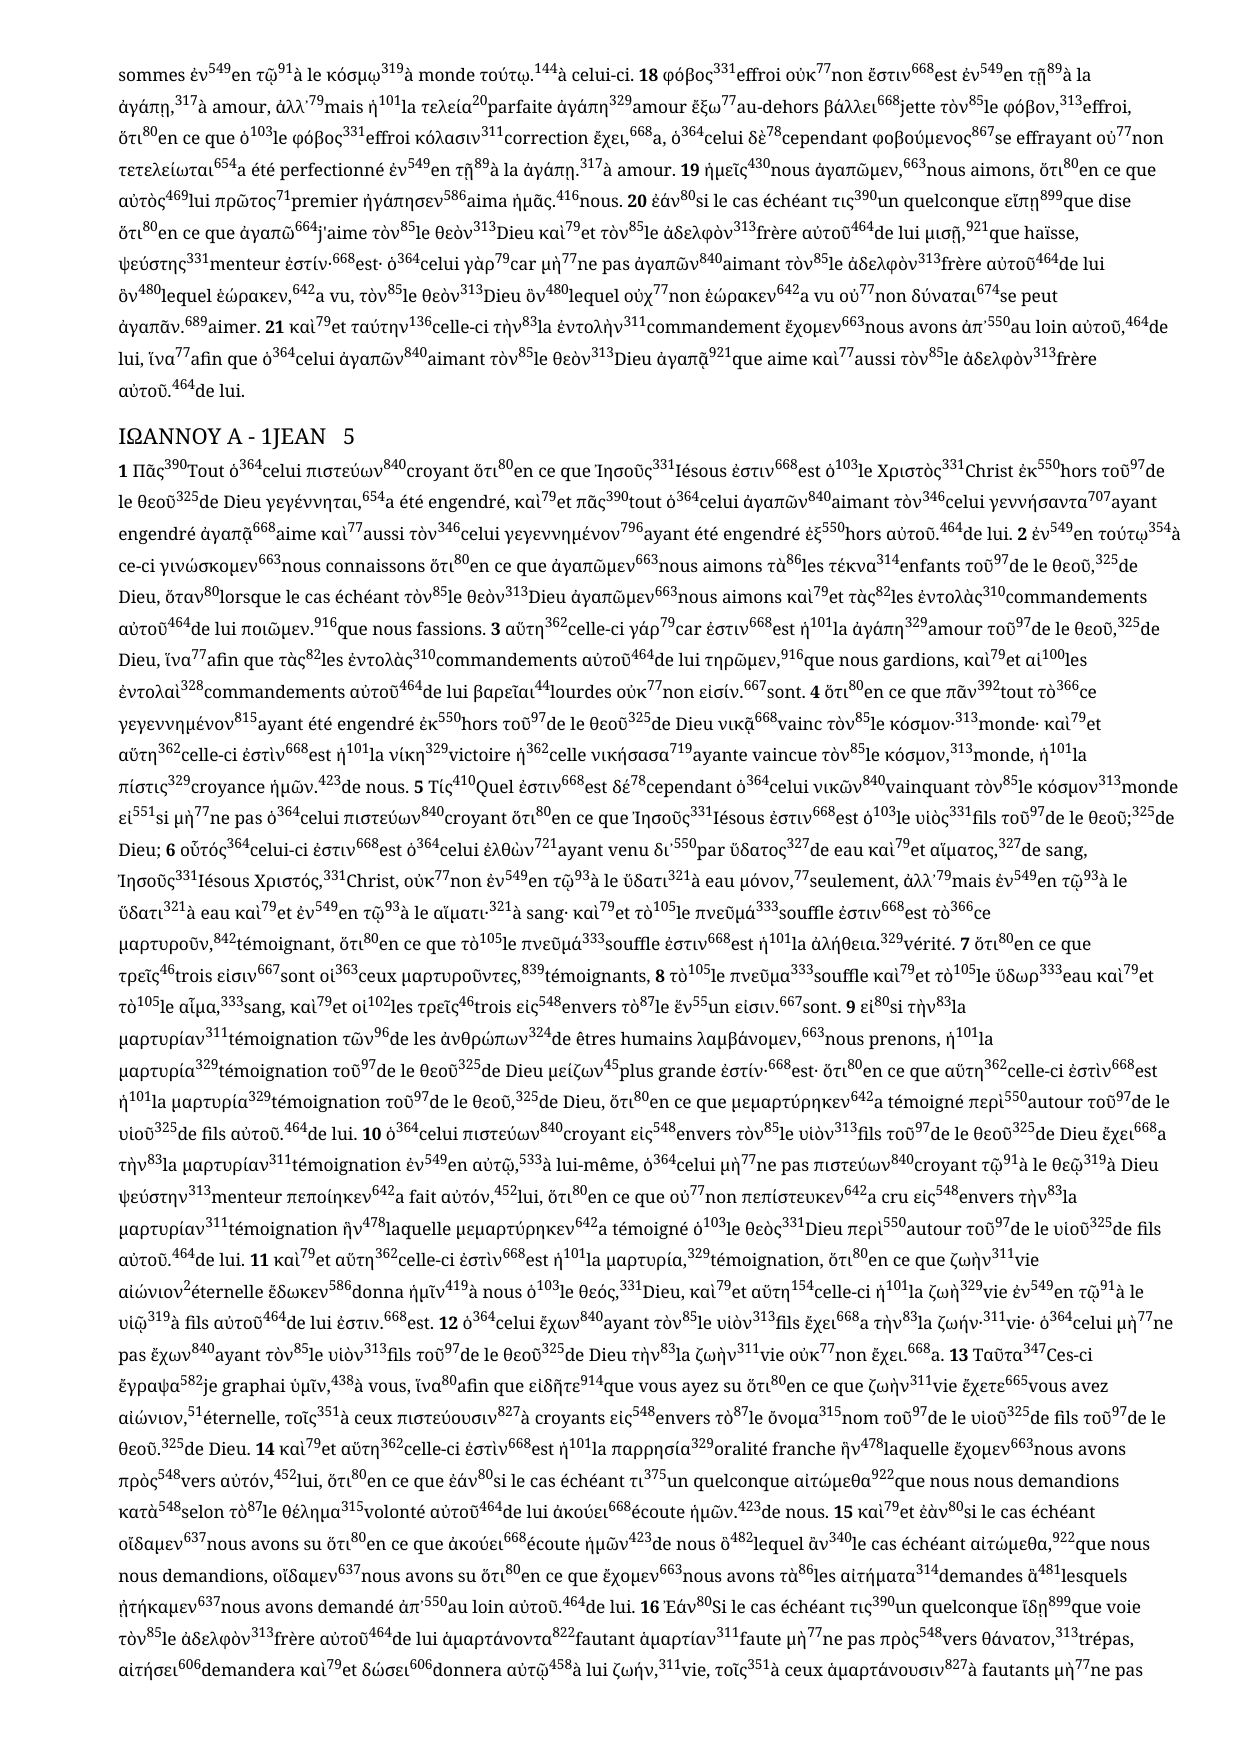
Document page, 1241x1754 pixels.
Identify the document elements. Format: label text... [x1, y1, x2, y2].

text 1 Πᾶς390Tout ὁ364celui πιστεύων840croyant ὅτι80en ce que Ἰησοῦς331Iésous ἐστιν668est ὁ103le Χριστὸς331Christ ἐκ550hors τοῦ97de le θεοῦ325de Dieu γεγέννηται,654a été engendré, καὶ79et πᾶς390tout ὁ364celui ἀγαπῶν840aimant τὸν346celui γεννήσαντα707ayant engendré ἀγαπᾷ668aime καὶ77aussi τὸν346celui γεγεννημένον796ayant été engendré ἐξ550hors αὐτοῦ.464de lui. 2 ἐν549en τούτῳ354à ce-ci γινώσκομεν663nous connaissons ὅτι80en ce que ἀγαπῶμεν663nous aimons τὰ86les τέκνα314enfants τοῦ97de le θεοῦ,325de Dieu, ὅταν80lorsque le cas échéant τὸν85le θεὸν313Dieu ἀγαπῶμεν663nous aimons καὶ79et τὰς82les ἐντολὰς310commandements αὐτοῦ464de lui ποιῶμεν.916que nous fassions. 3 αὕτη362celle-ci γάρ79car ἐστιν668est ἡ101la ἀγάπη329amour τοῦ97de le θεοῦ,325de Dieu, ἵνα77afin que τὰς82les ἐντολὰς310commandements αὐτοῦ464de lui τηρῶμεν,916que nous gardions, καὶ79et αἱ100les ἐντολαὶ328commandements αὐτοῦ464de lui βαρεῖαι44lourdes οὐκ77non εἰσίν.667sont. 4 ὅτι80en ce que πᾶν392tout τὸ366ce γεγεννημένον815ayant été engendré ἐκ550hors τοῦ97de le θεοῦ325de Dieu νικᾷ668vainc τὸν85le κόσμον·313monde· καὶ79et αὕτη362celle-ci ἐστὶν668est ἡ101la νίκη329victoire ἡ362celle νικήσασα719ayante vaincue τὸν85le κόσμον,313monde, ἡ101la πίστις329croyance ἡμῶν.423de nous. 5 Τίς410Quel ἐστιν668est δέ78cependant ὁ364celui νικῶν840vainquant τὸν85le κόσμον313monde εἰ551si μὴ77ne pas ὁ364celui πιστεύων840croyant ὅτι80en ce que Ἰησοῦς331Iésous ἐστιν668est ὁ103le υἱὸς331fils τοῦ97de le θεοῦ;325de Dieu; 6 οὗτός364celui-ci ἐστιν668est ὁ364celui ἐλθὼν721ayant venu δι᾽550par ὕδατος327de eau καὶ79et αἵματος,327de sang, Ἰησοῦς331Iésous Χριστός,331Christ, οὐκ77non ἐν549en τῷ93à le ὕδατι321à eau μόνον,77seulement, ἀλλ᾽79mais ἐν549en τῷ93à le ὕδατι321à eau καὶ79et ἐν549en τῷ93à le αἵματι·321à sang· καὶ79et τὸ105le πνεῦμά333souffle ἐστιν668est τὸ366ce μαρτυροῦν,842témoignant, ὅτι80en ce que τὸ105le πνεῦμά333souffle ἐστιν668est ἡ101la ἀλήθεια.329vérité. 7 ὅτι80en ce que τρεῖς46trois εἰσιν667sont οἱ363ceux μαρτυροῦντες,839témoignants, 8 τὸ105le πνεῦμα333souffle καὶ79et τὸ105le ὕδωρ333eau καὶ79et τὸ105le αἷμα,333sang, καὶ79et οἱ102les τρεῖς46trois εἰς548envers τὸ87le ἕν55un εἰσιν.667sont. 9 εἰ80si τὴν83la μαρτυρίαν311témoignation τῶν96de les ἀνθρώπων324de êtres humains λαμβάνομεν,663nous prenons, ἡ101la μαρτυρία329témoignation τοῦ97de le θεοῦ325de Dieu μείζων45plus grande ἐστίν·668est· ὅτι80en ce que αὕτη362celle-ci ἐστὶν668est ἡ101la μαρτυρία329témoignation τοῦ97de le θεοῦ,325de Dieu, ὅτι80en ce que μεμαρτύρηκεν642a témoigné περὶ550autour τοῦ97de le υἱοῦ325de fils αὐτοῦ.464de lui. 10 ὁ364celui πιστεύων840croyant εἰς548envers τὸν85le υἱὸν313fils τοῦ97de le θεοῦ325de Dieu ἔχει668a τὴν83la μαρτυρίαν311témoignation ἐν549en αὐτῷ,533à lui-même, ὁ364celui μὴ77ne pas πιστεύων840croyant τῷ91à le θεῷ319à Dieu ψεύστην313menteur πεποίηκεν642a fait αὐτόν,452lui, ὅτι80en ce que οὐ77non πεπίστευκεν642a cru εἰς548envers τὴν83la μαρτυρίαν311témoignation ἣν478laquelle μεμαρτύρηκεν642a témoigné ὁ103le θεὸς331Dieu περὶ550autour τοῦ97de le υἱοῦ325de fils αὐτοῦ.464de lui. 11 καὶ79et αὕτη362celle-ci ἐστὶν668est ἡ101la μαρτυρία,329témoignation, ὅτι80en ce que ζωὴν311vie αἰώνιον2éternelle ἔδωκεν586donna ἡμῖν419à nous ὁ103le θεός,331Dieu, καὶ79et αὕτη154celle-ci ἡ101la ζωὴ329vie ἐν549en τῷ91à le υἱῷ319à fils αὐτοῦ464de lui ἐστιν.668est. 12 ὁ364celui ἔχων840ayant τὸν85le υἱὸν313fils ἔχει668a τὴν83la ζωήν·311vie· ὁ364celui μὴ77ne pas ἔχων840ayant τὸν85le υἱὸν313fils τοῦ97de le θεοῦ325de Dieu τὴν83la ζωὴν311vie οὐκ77non ἔχει.668a. 13 Ταῦτα347Ces-ci ἔγραψα582je graphai ὑμῖν,438à vous, ἵνα80afin que εἰδῆτε914que vous ayez su ὅτι80en ce que ζωὴν311vie ἔχετε665vous avez αἰώνιον,51éternelle, τοῖς351à ceux πιστεύουσιν827à croyants εἰς548envers τὸ87le ὄνομα315nom τοῦ97de le υἱοῦ325de fils τοῦ97de le θεοῦ.325de Dieu. 14 καὶ79et αὕτη362celle-ci ἐστὶν668est ἡ101la παρρησία329oralité franche ἣν478laquelle ἔχομεν663nous avons πρὸς548vers αὐτόν,452lui, ὅτι80en ce que ἐάν80si le cas échéant τι375un quelconque αἰτώμεθα922que nous nous demandions κατὰ548selon τὸ87le θέλημα315volonté αὐτοῦ464de lui ἀκούει668écoute ἡμῶν.423de nous. 15 καὶ79et ἐὰν80si le cas échéant οἴδαμεν637nous avons su ὅτι80en ce que ἀκούει668écoute ἡμῶν423de nous ὃ482lequel ἂν340le cas échéant αἰτώμεθα,922que nous nous demandions, οἴδαμεν637nous avons su ὅτι80en ce que ἔχομεν663nous avons τὰ86les αἰτήματα314demandes ἃ481lesquels ᾐτήκαμεν637nous avons demandé ἀπ᾽550au loin αὐτοῦ.464de lui. 16 Ἐάν80Si le cas échéant τις390un quelconque ἴδῃ899que voie τὸν85le ἀδελφὸν313frère αὐτοῦ464de lui ἁμαρτάνοντα822fautant ἁμαρτίαν311faute μὴ77ne pas πρὸς548vers θάνατον,313trépas, αἰτήσει606demandera καὶ79et δώσει606donnera αὐτῷ458à lui ζωήν,311vie, τοῖς351à ceux ἁμαρτάνουσιν827à fautants μὴ77ne pas πρὸς548vers θάνατον.313trépas. ἔστιν668est ἁμαρτία329faute πρὸς548vers θάνατον·313trépas· οὐ77non περὶ550autour ἐκείνης356de celle-là λέγω664je dis ἵνα80afin que ἐρωτήσῃ.899que interroge. 17 πᾶσα285toute ἀδικία329injustice ἁμαρτία329faute ἐστίν,668est, καὶ79et ἔστιν668est ἁμαρτία329faute οὐ77non πρὸς548vers θάνατον.313trépas. 18 Οἴδαμεν637Nous avons su ὅτι80en ce que πᾶς390tout ὁ364celui γεγεννημένος813ayant été engendré ἐκ550hors τοῦ97de le θεοῦ325de Dieu οὐχ77non ἁμαρτάνει,668faute, ἀλλ᾽79mais ὁ364celui γεννηθεὶς760ayant été engendré ἐκ550hors τοῦ97de le θεοῦ325de Dieu τηρεῖ668garde ἑαυτὸν528lui-même καὶ79et ὁ103le πονηρὸς71méchant οὐχ77non ἅπτεται674se touche αὐτοῦ.464de lui. 19 οἴδαμεν637nous avons su ὅτι80en ce que ἐκ550hors τοῦ97de le θεοῦ325de Dieu ἐσμεν663nous sommes καὶ79et ὁ103le κόσμος331monde ὅλος287tout entier ἐν549en τῷ91à le πονηρῷ59à méchant κεῖται.674se couche. 20 οἴδαμεν637nous avons su δὲ78cependant ὅτι80en ce que ὁ103le υἱὸς331fils τοῦ97de le θεοῦ325de Dieu ἥκει668surgit καὶ79et δέδωκεν642a donné ἡμῖν419à nous διάνοιαν,311capacité d’intelligence, ἵνα80afin que γινώσκωμεν916que nous connaissions τὸν85le ἀληθινόν,53véritable, καὶ79et ἐσμὲν663nous sommes ἐν549en τῷ91à le ἀληθινῷ,59à véritable, ἐν549en τῷ91à le υἱῷ319à fils αὐτοῦ464de lui Ἰησοῦ319à Iésous Χριστῷ.319à Christ. οὗτός364celui-ci ἐστιν668est ὁ103le ἀληθινὸς22véritable θεὸς331Dieu καὶ79et ζωὴ329vie αἰώνιος.20éternelle. 21 Τεκνία,338Petits enfants, φυλάξατε553gardiennez ἑαυτὰ517vous-mêmes ἀπὸ550au loin τῶν98de les εἰδώλων.326de idoles. [118, 455, 1181, 1682]
text ΙΩΑΝΝΟΥ Α - 1JEAN 5 [118, 421, 1181, 451]
text 1 Ἀγαπητοί,75Aimés, μὴ79ne pas παντὶ277à tout πνεύματι321à souffle πιστεύετε569croyez ἀλλὰ79mais δοκιμάζετε569éprouvez τὰ86les πνεύματα314souffles εἰ80si ἐκ550hors τοῦ97de le θεοῦ325de Dieu ἐστιν,668est, ὅτι80en ce que πολλοὶ286nombreux ψευδοπροφῆται330faux prophètes ἐξεληλύθασιν641ont sorti εἰς548envers τὸν85le κόσμον.313monde. 2 ἐν549en τούτῳ354à ce-ci γινώσκετε665vous connaissez τὸ87le πνεῦμα315souffle τοῦ97de le θεοῦ·325de Dieu· πᾶν289tout πνεῦμα333souffle ὃ500lequel ὁμολογεῖ668avoue Ἰησοῦν313Iésous Χριστὸν313Christ ἐν549en σαρκὶ317à chair ἐληλυθότα770ayant venu ἐκ550hors τοῦ97de le θεοῦ325de Dieu ἐστιν,668est, 3 καὶ79et πᾶν289tout πνεῦμα333souffle ὃ500lequel μὴ77ne pas ὁμολογεῖ668avoue τὸν85le Ἰησοῦν313Iésous ἐκ550hors τοῦ97de le θεοῦ325de Dieu οὐκ77non ἔστιν·668est· καὶ79et τοῦτό366ce-ci ἐστιν668est τὸ366ce τοῦ97de le ἀντιχρίστου325de antichrist ὃ482lequel ἀκηκόατε639vous avez écouté ὅτι80en ce que ἔρχεται,674se vient, καὶ79et νῦν77maintenant ἐν549en τῷ91à le κόσμῳ319à monde ἐστὶν668est ἤδη.77déjà. 4 Ὑμεῖς447Vous ἐκ550hors τοῦ97de le θεοῦ325de Dieu ἐστε,665vous êtes, τεκνία,338petits enfants, καὶ79et νενικήκατε639vous avez vaincu αὐτούς,451eux, ὅτι80en ce que μείζων47plus grand ἐστὶν668est ὁ364celui ἐν549en ὑμῖν438à vous ἢ79ou ὁ364celui ἐν549en τῷ91à le κόσμῳ.319à monde. 5 αὐτοὶ468eux ἐκ550hors τοῦ97de le κόσμου325de monde εἰσίν,667sont, διὰ548par le fait de τοῦτο348ce-ci ἐκ550hors τοῦ97de le κόσμου325de monde λαλοῦσιν667bavardent καὶ79et ὁ103le κόσμος331monde αὐτῶν463de eux ἀκούει.668écoute. 6 ἡμεῖς430nous ἐκ550hors τοῦ97de le θεοῦ325de Dieu ἐσμεν·663nous sommes· ὁ364celui γινώσκων840connaissant τὸν85le θεὸν313Dieu ἀκούει668écoute ἡμῶν·423de nous· ὃς498lequel οὐκ77non ἔστιν668est ἐκ550hors τοῦ97de le θεοῦ,325de Dieu, οὐκ77non ἀκούει668écoute ἡμῶν.423de nous. ἐκ550hors τούτου360de ce-ci γινώσκομεν663nous connaissons τὸ87le πνεῦμα315souffle τῆς95de la ἀληθείας323de vérité καὶ79et τὸ87le πνεῦμα315souffle τῆς95de la πλάνης.323de égarement. 7 Ἀγαπητοί,75Aimés, ἀγαπῶμεν916que nous aimions ἀλλήλους,501les uns les autres, ὅτι80en ce que ἡ101la ἀγάπη329amour ἐκ550hors τοῦ97de le θεοῦ325de Dieu ἐστιν,668est, καὶ79et πᾶς390tout ὁ364celui ἀγαπῶν840aimant ἐκ550hors τοῦ97de le θεοῦ325de Dieu γεγέννηται654a été engendré καὶ79et γινώσκει668connaît τὸν85le θεόν.313Dieu. 8 ὁ364celui μὴ77ne pas ἀγαπῶν840aimant οὐκ77non ἔγνω586connut τὸν85le θεόν,313Dieu, ὅτι80en ce que ὁ103le θεὸς331Dieu ἀγάπη329amour ἐστίν.668est. 9 ἐν549en τούτῳ354à ce-ci ἐφανερώθη600fut rendu visible ἡ101la ἀγάπη329amour τοῦ97de le θεοῦ325de Dieu ἐν549en ἡμῖν,419à nous, ὅτι80en ce que τὸν85le υἱὸν313fils αὐτοῦ464de lui τὸν85le μονογενῆ4monogène ἀπέσταλκεν642a envoyé ὁ103le θεὸς331Dieu εἰς548envers τὸν85le κόσμον,313monde, ἵνα80afin que ζήσωμεν894que nous vivions δι᾽550par αὐτοῦ.464de lui. 10 ἐν549en τούτῳ354à ce-ci ἐστὶν668est ἡ101la ἀγάπη,329amour, οὐχ77non ὅτι80en ce que ἡμεῖς430nous ἠγαπήκαμεν637nous avons aimé τὸν85le θεόν,313Dieu, ἀλλ᾽79mais ὅτι80en ce que αὐτὸς469lui ἠγάπησεν586aima ἡμᾶς416nous καὶ79et ἀπέστειλεν586envoya τὸν85le υἱὸν313fils αὐτοῦ464de lui ἱλασμὸν313propitiation περὶ550autour τῶν94de les ἁμαρτιῶν322de fautes ἡμῶν.423de nous. 11 Ἀγαπητοί,75Aimés, εἰ80si οὕτως77ainsi ὁ103le θεὸς331Dieu ἠγάπησεν586aima ἡμᾶς,416nous, καὶ77aussi ἡμεῖς430nous ὀφείλομεν663nous devons ἀλλήλους501les uns les autres ἀγαπᾶν.689aimer. 12 θεὸν313Dieu οὐδεὶς390aucun πώποτε77jamais à un moment τεθέαται.648s'a contemplé. ἐὰν80si le cas échéant ἀγαπῶμεν916que nous aimions ἀλλήλους,501les uns les autres, ὁ103le θεὸς331Dieu ἐν549en ἡμῖν419à nous μένει668reste καὶ79et ἡ101la ἀγάπη329amour αὐτοῦ464de lui τετελειωμένη811ayante étée perfectionnée ἐν549en ἡμῖν419à nous ἐστίν.668est. 13 Ἐν549En τούτῳ354à ce-ci γινώσκομεν663nous connaissons ὅτι80en ce que ἐν549en αὐτῷ458à lui μένομεν663nous restons καὶ79et αὐτὸς469lui ἐν549en ἡμῖν,419à nous, ὅτι80en ce que ἐκ550hors τοῦ99de le πνεύματος327de souffle αὐτοῦ464de lui δέδωκεν642a donné ἡμῖν.419à nous. 14 καὶ79et ἡμεῖς430nous τεθεάμεθα643nous nous avons contemplé καὶ79et μαρτυροῦμεν663nous témoignons ὅτι80en ce que ὁ103le πατὴρ331père ἀπέσταλκεν642a envoyé τὸν85le υἱὸν313fils σωτῆρα313sauveur τοῦ97de le κόσμου.325de monde. 15 ὃς498lequel ἐὰν340si le cas échéant ὁμολογήσῃ899que avoue ὅτι80en ce que Ἰησοῦς331Iésous ἐστιν668est ὁ103le υἱὸς331fils τοῦ97de le θεοῦ,325de Dieu, ὁ103le θεὸς331Dieu ἐν549en αὐτῷ458à lui μένει668reste καὶ79et αὐτὸς469lui ἐν549en τῷ91à le θεῷ.319à Dieu. 16 καὶ79et ἡμεῖς430nous ἐγνώκαμεν637nous avons connu καὶ79et πεπιστεύκαμεν637nous avons cru τὴν83la ἀγάπην311amour ἣν478laquelle ἔχει668a ὁ103le θεὸς331Dieu ἐν549en ἡμῖν.419à nous. Ὁ103Le θεὸς331Dieu ἀγάπη329amour ἐστίν,668est, καὶ79et ὁ364celui μένων840restant ἐν549en τῇ89à la ἀγάπῃ317à amour ἐν549en τῷ91à le θεῷ319à Dieu μένει,668reste, καὶ79et ὁ103le θεὸς331Dieu ἐν549en αὐτῷ458à lui μένει.668reste. 17 ἐν549en τούτῳ354à ce-ci τετελείωται654a été perfectionné ἡ101la ἀγάπη329amour μεθ᾽550avec ἡμῶν,423de nous, ἵνα80afin que παρρησίαν311oralité franche ἔχωμεν916que nous ayons ἐν549en τῇ89à la ἡμέρᾳ317à journée τῆς95de la κρίσεως,323de jugement, ὅτι80en ce que καθὼς77de haut en bas comme ἐκεῖνός364celui-là ἐστιν,668est, καὶ77aussi ἡμεῖς430nous ἐσμεν663nous sommes ἐν549en τῷ91à le κόσμῳ319à monde τούτῳ.144à celui-ci. 18 φόβος331effroi οὐκ77non ἔστιν668est ἐν549en τῇ89à la ἀγάπῃ,317à amour, ἀλλ᾽79mais ἡ101la τελεία20parfaite ἀγάπη329amour ἔξω77au-dehors βάλλει668jette τὸν85le φόβον,313effroi, ὅτι80en ce que ὁ103le φόβος331effroi κόλασιν311correction ἔχει,668a, ὁ364celui δὲ78cependant φοβούμενος867se effrayant οὐ77non τετελείωται654a été perfectionné ἐν549en τῇ89à la ἀγάπῃ.317à amour. 19 ἡμεῖς430nous ἀγαπῶμεν,663nous aimons, ὅτι80en ce que αὐτὸς469lui πρῶτος71premier ἠγάπησεν586aima ἡμᾶς.416nous. 20 ἐάν80si le cas échéant τις390un quelconque εἴπῃ899que dise ὅτι80en ce que ἀγαπῶ664j'aime τὸν85le θεὸν313Dieu καὶ79et τὸν85le ἀδελφὸν313frère αὐτοῦ464de lui μισῇ,921que haïsse, ψεύστης331menteur ἐστίν·668est· ὁ364celui γὰρ79car μὴ77ne pas ἀγαπῶν840aimant τὸν85le ἀδελφὸν313frère αὐτοῦ464de lui ὃν480lequel ἑώρακεν,642a vu, τὸν85le θεὸν313Dieu ὃν480lequel οὐχ77non ἑώρακεν642a vu οὐ77non δύναται674se peut ἀγαπᾶν.689aimer. 21 καὶ79et ταύτην136celle-ci τὴν83la ἐντολὴν311commandement ἔχομεν663nous avons ἀπ᾽550au loin αὐτοῦ,464de lui, ἵνα77afin que ὁ364celui ἀγαπῶν840aimant τὸν85le θεὸν313Dieu ἀγαπᾷ921que aime καὶ77aussi τὸν85le ἀδελφὸν313frère αὐτοῦ.464de lui. [118, 59, 1181, 402]
